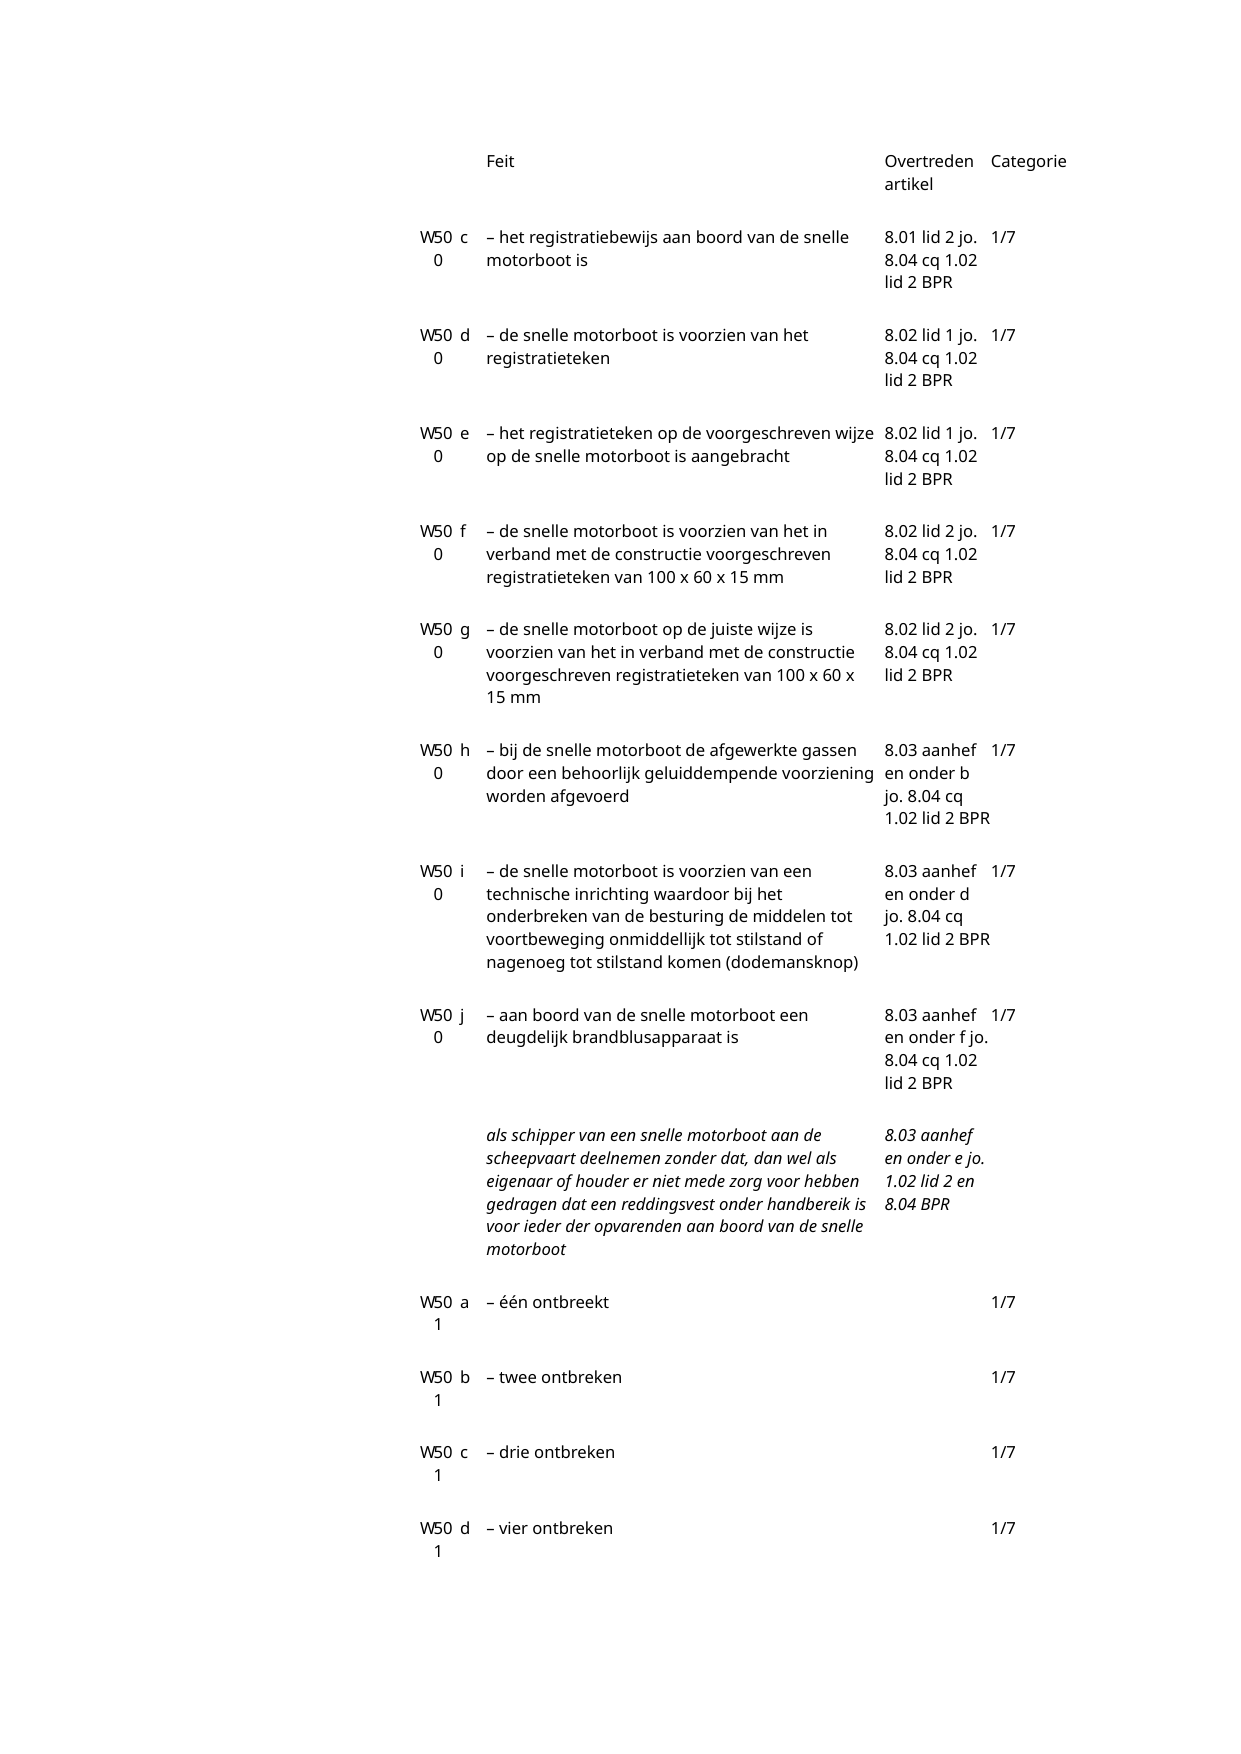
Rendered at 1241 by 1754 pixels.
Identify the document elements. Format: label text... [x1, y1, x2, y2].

table_cell W [420, 1523, 433, 1592]
table_cell i [460, 860, 486, 1003]
table_cell W [420, 232, 433, 323]
table_cell [991, 1124, 1090, 1290]
table_cell d [460, 324, 486, 422]
table_cell W [420, 1297, 433, 1366]
table_cell 500 [433, 225, 460, 323]
table_cell a [460, 1290, 486, 1366]
table_cell 1/7 [991, 1003, 1090, 1124]
table_cell W [420, 1003, 433, 1018]
table_cell 500 [433, 520, 460, 618]
table_cell W [420, 422, 433, 436]
table_cell f [460, 520, 486, 618]
table_cell W [420, 324, 433, 338]
table_cell – vier ontbreken [486, 1516, 884, 1592]
table_cell 8.02 lid 2 jo. 8.04 cq 1.02 lid 2 BPR [884, 618, 991, 739]
table_cell – aan boord van de snelle motorboot een deugdelijk brandblusapparaat is [486, 1003, 884, 1124]
table_cell 500 [433, 860, 460, 1003]
table_cell 500 [433, 422, 460, 520]
table_cell [460, 1124, 486, 1290]
table_cell – de snelle motorboot is voorzien van het in verband met de constructie voorgeschreven registratieteken van 100 x 60 x 15 mm [486, 520, 884, 618]
table_cell 1/7 [991, 1441, 1090, 1516]
table_cell 8.02 lid 1 jo. 8.04 cq 1.02 lid 2 BPR [884, 422, 991, 520]
table_cell 1/7 [991, 1366, 1090, 1441]
table_cell W [420, 624, 433, 739]
table_cell W [420, 1366, 433, 1380]
table_cell [884, 1290, 991, 1366]
table_cell – de snelle motorboot is voorzien van een technische inrichting waardoor bij het onderbreken van de besturing de middelen tot voortbeweging onmiddellijk tot stilstand of nagenoeg tot stilstand komen (dodemansknop) [486, 860, 884, 1003]
table_cell – het registratieteken op de voorgeschreven wijze op de snelle motorboot is aangebracht [486, 422, 884, 520]
table_cell 1/7 [991, 422, 1090, 520]
table_cell – één ontbreekt [486, 1290, 884, 1366]
table_cell W [420, 1372, 433, 1441]
table_cell W [420, 330, 433, 422]
table_header [420, 150, 433, 225]
table_cell 1/7 [991, 860, 1090, 1003]
table_cell W [420, 1441, 433, 1455]
table_cell W [420, 428, 433, 520]
table_cell W [420, 745, 433, 859]
table_cell [884, 1441, 991, 1516]
table_cell 1/7 [991, 739, 1090, 859]
table_cell – bij de snelle motorboot de afgewerkte gassen door een behoorlijk geluiddempende voorziening worden afgevoerd [486, 739, 884, 859]
table_cell W [420, 866, 433, 1003]
table_cell 1/7 [991, 520, 1090, 618]
table_cell 1/7 [991, 1516, 1090, 1592]
table_cell als schipper van een snelle motorboot aan de scheepvaart deelnemen zonder dat, dan wel als eigenaar of houder er niet mede zorg voor hebben gedragen dat een reddingsvest onder handbereik is voor ieder der opvarenden aan boord van de snelle motorboot [486, 1124, 884, 1290]
table_cell W [420, 739, 433, 753]
table_cell c [460, 225, 486, 323]
table_cell 8.03 aanhef en onder f jo. 8.04 cq 1.02 lid 2 BPR [884, 1003, 991, 1124]
table_cell – het registratiebewijs aan boord van de snelle motorboot is [486, 225, 884, 323]
table_cell 500 [433, 1003, 460, 1124]
table_cell W [420, 520, 433, 534]
table_cell [433, 1124, 460, 1290]
table_cell 8.03 aanhef en onder b jo. 8.04 cq 1.02 lid 2 BPR [884, 739, 991, 859]
table_cell W [420, 860, 433, 874]
table_header Overtreden artikel [884, 150, 991, 225]
table_cell [884, 1516, 991, 1592]
table_cell – drie ontbreken [486, 1441, 884, 1516]
table_cell 500 [433, 324, 460, 422]
table_cell 8.03 aanhef en onder e jo. 1.02 lid 2 en 8.04 BPR [884, 1124, 991, 1290]
table_cell W [420, 1290, 433, 1305]
table_cell [884, 1366, 991, 1441]
table_cell g [460, 618, 486, 739]
table_cell W [420, 618, 433, 632]
table_header [460, 150, 486, 225]
table_header Categorie [991, 150, 1090, 225]
table_cell 500 [433, 739, 460, 859]
table_cell 501 [433, 1290, 460, 1366]
table_cell d [460, 1516, 486, 1592]
table_cell – de snelle motorboot op de juiste wijze is voorzien van het in verband met de constructie voorgeschreven registratieteken van 100 x 60 x 15 mm [486, 618, 884, 739]
table_cell W [420, 526, 433, 618]
table_cell 501 [433, 1366, 460, 1441]
table_header [433, 150, 460, 225]
table_cell W [420, 1516, 433, 1531]
table_cell j [460, 1003, 486, 1124]
table_cell 8.01 lid 2 jo. 8.04 cq 1.02 lid 2 BPR [884, 225, 991, 323]
table_cell W [420, 1447, 433, 1516]
table_cell 501 [433, 1441, 460, 1516]
table_cell W [420, 225, 433, 240]
table_header Feit [486, 150, 884, 225]
table_cell 1/7 [991, 324, 1090, 422]
table_cell 8.03 aanhef en onder d jo. 8.04 cq 1.02 lid 2 BPR [884, 860, 991, 1003]
table_cell 8.02 lid 2 jo. 8.04 cq 1.02 lid 2 BPR [884, 520, 991, 618]
table_cell b [460, 1366, 486, 1441]
table_cell W [420, 1010, 433, 1124]
table_cell c [460, 1441, 486, 1516]
table_cell 1/7 [991, 1290, 1090, 1366]
table_cell 501 [433, 1516, 460, 1592]
table_cell e [460, 422, 486, 520]
table_cell [420, 1124, 433, 1290]
table_cell 8.02 lid 1 jo. 8.04 cq 1.02 lid 2 BPR [884, 324, 991, 422]
table_cell – de snelle motorboot is voorzien van het registratieteken [486, 324, 884, 422]
table_cell 500 [433, 618, 460, 739]
table_cell – twee ontbreken [486, 1366, 884, 1441]
table_cell h [460, 739, 486, 859]
table_cell 1/7 [991, 618, 1090, 739]
table_cell 1/7 [991, 225, 1090, 323]
